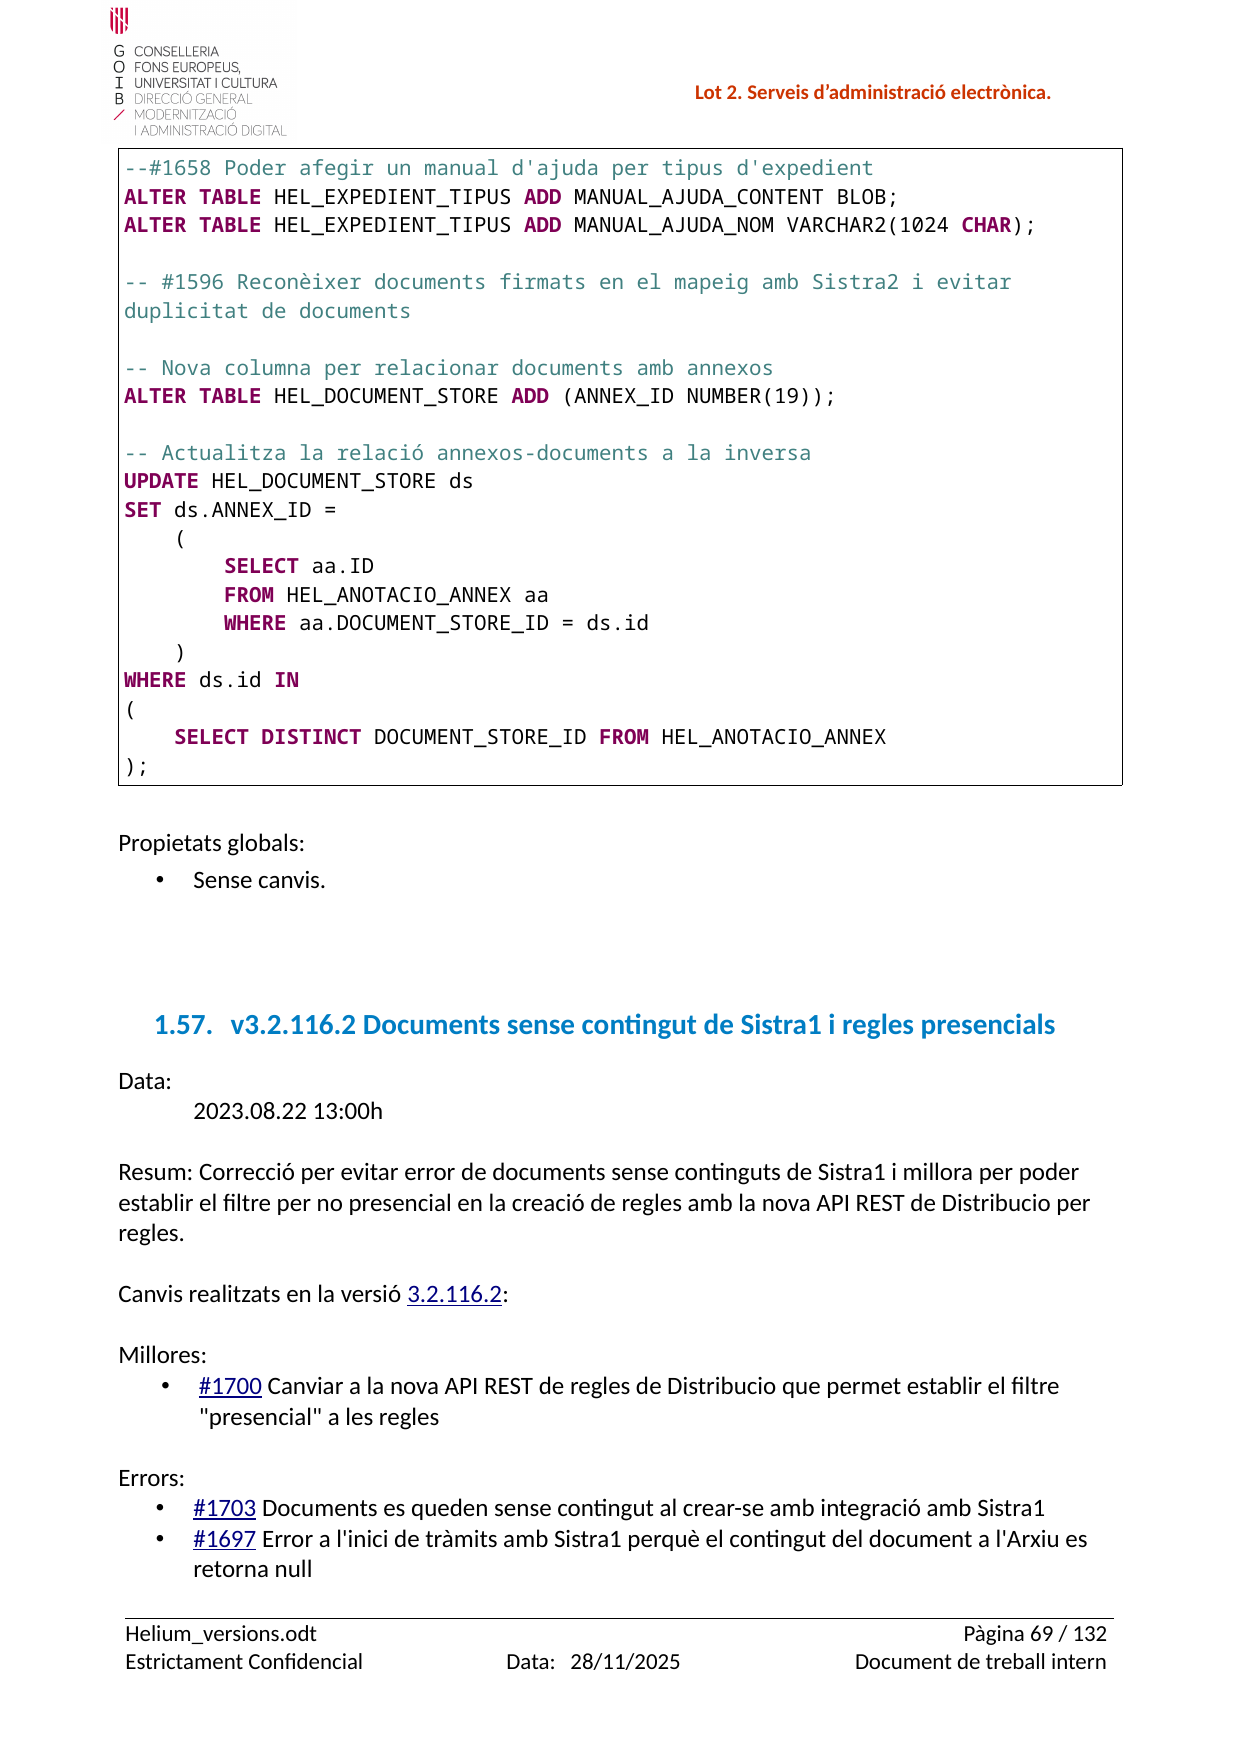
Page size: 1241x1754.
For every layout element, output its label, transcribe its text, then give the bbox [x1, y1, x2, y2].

list #1697 Error a l'inici de tràmits amb Sistra1 perquè el contingut del document a l'Arxiu es retorna null [156, 1523, 1122, 1584]
list #1703 Documents es queden sense contingut al crear-se amb integració amb Sistra1 [156, 1492, 1122, 1523]
text Errors: [118, 1462, 1122, 1492]
text Canvis realitzats en la versió 3.2.116.2: [118, 1279, 1122, 1309]
table_header --#1658 Poder afegir un manual d'ajuda per tipus d'expedient ALTER TABLE HEL_EXPEDIENT_TIPUS ADD MANUAL_AJUDA_CONTENT BLOB; ALTER TABLE HEL_EXPEDIENT_TIPUS ADD MANUAL_AJUDA_NOM VARCHAR2(1024 CHAR); -- #1596 Reconèixer documents firmats en el mapeig amb Sistra2 i evitar duplicitat de documents -- Nova columna per relacionar documents amb annexos ALTER TABLE HEL_DOCUMENT_STORE ADD (ANNEX_ID NUMBER(19)); -- Actualitza la relació annexos-documents a la inversa UPDATE HEL_DOCUMENT_STORE ds SET ds.ANNEX_ID = ( SELECT aa.ID FROM HEL_ANOTACIO_ANNEX aa WHERE aa.DOCUMENT_STORE_ID = ds.id ) WHERE ds.id IN ( SELECT DISTINCT DOCUMENT_STORE_ID FROM HEL_ANOTACIO_ANNEX ); [119, 149, 1122, 785]
text Millores: [118, 1340, 1122, 1370]
subtitle v3.2.116.2 Documents sense contingut de Sistra1 i regles presencials [153, 1006, 1122, 1041]
list #1700 Canviar a la nova API REST de regles de Distribucio que permet establir el filtre "presencial" a les regles [161, 1370, 1122, 1431]
picture [100, 0, 297, 144]
text Propietats globals: [118, 827, 1122, 858]
text 2023.08.22 13:00h [118, 1096, 1122, 1126]
text Data: [118, 1065, 1122, 1096]
list Sense canvis. [156, 864, 1122, 894]
text Resum: Correcció per evitar error de documents sense continguts de Sistra1 i millora per poder establir el filtre per no presencial en la creació de regles amb la nova API REST de Distribucio per regles. [118, 1157, 1122, 1248]
